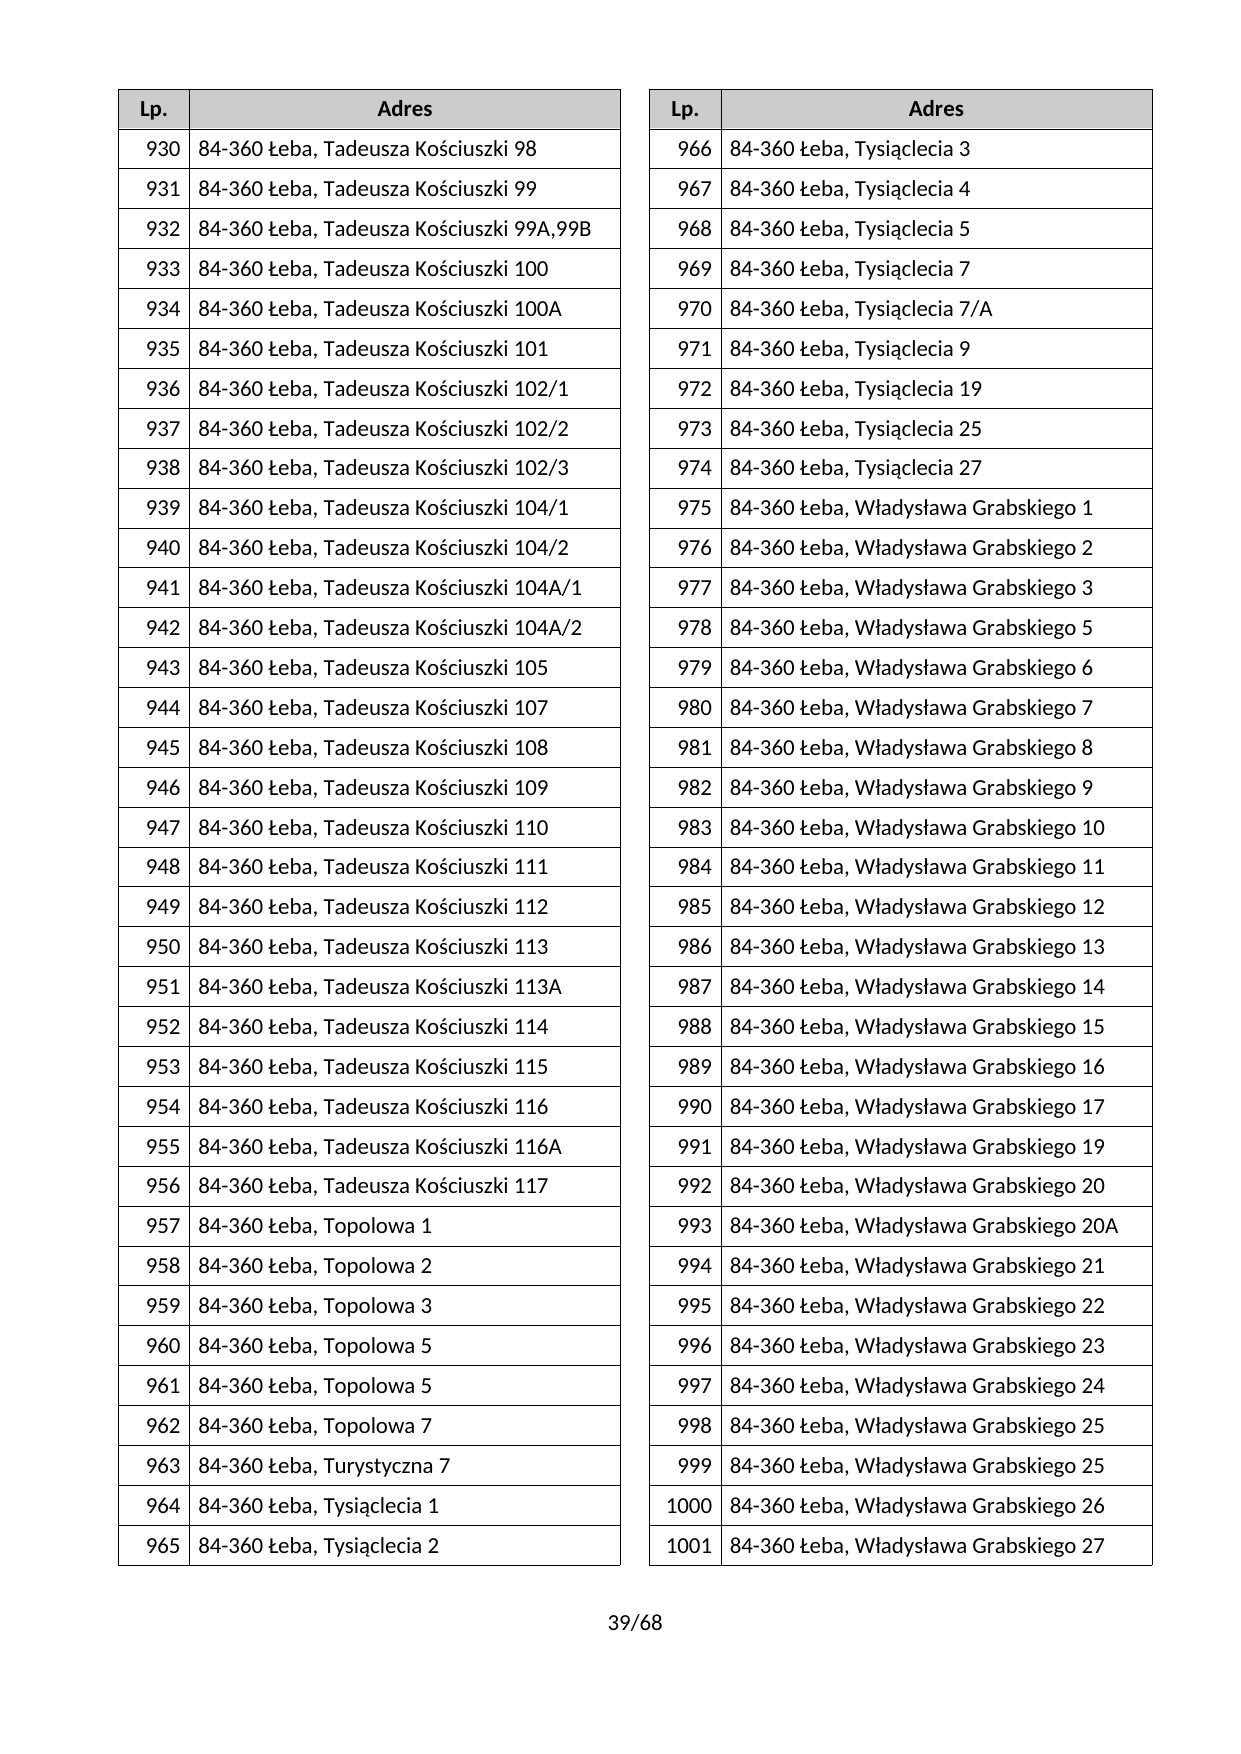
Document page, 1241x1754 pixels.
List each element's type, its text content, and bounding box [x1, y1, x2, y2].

table_cell 979 [650, 648, 721, 687]
table_cell 970 [650, 289, 721, 328]
table_cell 956 [119, 1167, 189, 1206]
table_cell 999 [650, 1446, 721, 1485]
table_cell 84-360 Łeba, Tadeusza Kościuszki 115 [190, 1047, 620, 1086]
table_cell 84-360 Łeba, Władysława Grabskiego 14 [722, 967, 1152, 1006]
table_cell 84-360 Łeba, Władysława Grabskiego 17 [722, 1087, 1152, 1126]
table_cell 84-360 Łeba, Władysława Grabskiego 7 [722, 688, 1152, 727]
table_cell 84-360 Łeba, Tadeusza Kościuszki 108 [190, 728, 620, 767]
table_cell 84-360 Łeba, Tysiąclecia 27 [722, 449, 1152, 487]
table_cell 84-360 Łeba, Tadeusza Kościuszki 112 [190, 887, 620, 926]
table_cell 84-360 Łeba, Tadeusza Kościuszki 102/3 [190, 449, 620, 487]
table_cell 84-360 Łeba, Tadeusza Kościuszki 99 [190, 169, 620, 208]
table_cell 84-360 Łeba, Władysława Grabskiego 27 [722, 1526, 1152, 1565]
table_cell 954 [119, 1087, 189, 1126]
table_cell 84-360 Łeba, Tysiąclecia 25 [722, 409, 1152, 448]
table_cell 84-360 Łeba, Tysiąclecia 7 [722, 249, 1152, 288]
table_cell 972 [650, 369, 721, 408]
table_cell 84-360 Łeba, Tadeusza Kościuszki 105 [190, 648, 620, 687]
table_cell 948 [119, 848, 189, 886]
table_cell 966 [650, 130, 721, 168]
table_cell 84-360 Łeba, Turystyczna 7 [190, 1446, 620, 1485]
table_cell 986 [650, 927, 721, 966]
table_cell 976 [650, 529, 721, 567]
table_cell 84-360 Łeba, Władysława Grabskiego 11 [722, 848, 1152, 886]
table_cell 975 [650, 489, 721, 527]
table_cell 968 [650, 209, 721, 248]
table_cell 961 [119, 1366, 189, 1405]
table_cell 84-360 Łeba, Władysława Grabskiego 22 [722, 1286, 1152, 1325]
table_cell 84-360 Łeba, Tadeusza Kościuszki 117 [190, 1167, 620, 1206]
table_cell 1000 [650, 1486, 721, 1525]
table_cell 84-360 Łeba, Tadeusza Kościuszki 100 [190, 249, 620, 288]
table_cell 995 [650, 1286, 721, 1325]
table_cell 84-360 Łeba, Władysława Grabskiego 8 [722, 728, 1152, 767]
table_cell 84-360 Łeba, Topolowa 7 [190, 1406, 620, 1445]
table_cell 84-360 Łeba, Tadeusza Kościuszki 114 [190, 1007, 620, 1046]
table_cell 84-360 Łeba, Tysiąclecia 4 [722, 169, 1152, 208]
table_cell 994 [650, 1247, 721, 1285]
table_cell 84-360 Łeba, Tadeusza Kościuszki 109 [190, 768, 620, 807]
table_cell 1001 [650, 1526, 721, 1565]
table_cell 84-360 Łeba, Tadeusza Kościuszki 102/1 [190, 369, 620, 408]
table_cell 953 [119, 1047, 189, 1086]
table_header Lp. [650, 90, 721, 128]
table_cell 84-360 Łeba, Władysława Grabskiego 20A [722, 1207, 1152, 1246]
table_cell 950 [119, 927, 189, 966]
table_cell 84-360 Łeba, Władysława Grabskiego 15 [722, 1007, 1152, 1046]
table_cell 941 [119, 568, 189, 607]
table_cell 955 [119, 1127, 189, 1166]
table_cell 84-360 Łeba, Tadeusza Kościuszki 110 [190, 808, 620, 847]
table_cell 937 [119, 409, 189, 448]
table_cell 962 [119, 1406, 189, 1445]
table_cell 934 [119, 289, 189, 328]
table_cell 983 [650, 808, 721, 847]
table_cell 944 [119, 688, 189, 727]
table_cell 84-360 Łeba, Władysława Grabskiego 20 [722, 1167, 1152, 1206]
table_cell 84-360 Łeba, Władysława Grabskiego 9 [722, 768, 1152, 807]
table_cell 84-360 Łeba, Tysiąclecia 3 [722, 130, 1152, 168]
table_cell 942 [119, 608, 189, 647]
table_header Lp. [119, 90, 189, 128]
table_cell 993 [650, 1207, 721, 1246]
table_cell 84-360 Łeba, Tadeusza Kościuszki 100A [190, 289, 620, 328]
table_cell 960 [119, 1326, 189, 1365]
table_cell 985 [650, 887, 721, 926]
table_cell 84-360 Łeba, Władysława Grabskiego 6 [722, 648, 1152, 687]
table_header Adres [190, 90, 620, 128]
table_cell 990 [650, 1087, 721, 1126]
table_cell 949 [119, 887, 189, 926]
table_cell 84-360 Łeba, Tadeusza Kościuszki 116 [190, 1087, 620, 1126]
table_cell 965 [119, 1526, 189, 1565]
table_cell 84-360 Łeba, Władysława Grabskiego 12 [722, 887, 1152, 926]
table_cell 947 [119, 808, 189, 847]
table_cell 932 [119, 209, 189, 248]
table_cell 938 [119, 449, 189, 487]
table_cell 940 [119, 529, 189, 567]
table_cell 992 [650, 1167, 721, 1206]
table_cell 936 [119, 369, 189, 408]
table_cell 84-360 Łeba, Władysława Grabskiego 13 [722, 927, 1152, 966]
table_cell 84-360 Łeba, Topolowa 1 [190, 1207, 620, 1246]
table_cell 974 [650, 449, 721, 487]
table_cell 997 [650, 1366, 721, 1405]
table_cell 84-360 Łeba, Topolowa 5 [190, 1366, 620, 1405]
table_cell 982 [650, 768, 721, 807]
table_cell 84-360 Łeba, Tadeusza Kościuszki 104A/2 [190, 608, 620, 647]
table_cell 84-360 Łeba, Władysława Grabskiego 2 [722, 529, 1152, 567]
table_cell 933 [119, 249, 189, 288]
table_cell 958 [119, 1247, 189, 1285]
table_cell 84-360 Łeba, Władysława Grabskiego 3 [722, 568, 1152, 607]
table_cell 935 [119, 329, 189, 368]
table_cell 84-360 Łeba, Władysława Grabskiego 19 [722, 1127, 1152, 1166]
table_cell 930 [119, 130, 189, 168]
table_cell 989 [650, 1047, 721, 1086]
table_cell 84-360 Łeba, Tysiąclecia 1 [190, 1486, 620, 1525]
table_cell 84-360 Łeba, Władysława Grabskiego 1 [722, 489, 1152, 527]
table_cell 84-360 Łeba, Władysława Grabskiego 26 [722, 1486, 1152, 1525]
table_cell 84-360 Łeba, Topolowa 5 [190, 1326, 620, 1365]
table_cell 84-360 Łeba, Władysława Grabskiego 5 [722, 608, 1152, 647]
table_cell 991 [650, 1127, 721, 1166]
table_cell 945 [119, 728, 189, 767]
table_cell 84-360 Łeba, Tadeusza Kościuszki 107 [190, 688, 620, 727]
table_cell 84-360 Łeba, Tadeusza Kościuszki 113A [190, 967, 620, 1006]
table_cell 84-360 Łeba, Władysława Grabskiego 25 [722, 1406, 1152, 1445]
table_cell 84-360 Łeba, Tadeusza Kościuszki 104A/1 [190, 568, 620, 607]
table_cell 84-360 Łeba, Tysiąclecia 9 [722, 329, 1152, 368]
table_cell 84-360 Łeba, Tadeusza Kościuszki 98 [190, 130, 620, 168]
table_cell 984 [650, 848, 721, 886]
table_cell 981 [650, 728, 721, 767]
table_header Adres [722, 90, 1152, 128]
table_cell 84-360 Łeba, Władysława Grabskiego 10 [722, 808, 1152, 847]
table_cell 84-360 Łeba, Topolowa 3 [190, 1286, 620, 1325]
table_cell 977 [650, 568, 721, 607]
table_cell 84-360 Łeba, Władysława Grabskiego 23 [722, 1326, 1152, 1365]
table_cell 959 [119, 1286, 189, 1325]
table_cell 84-360 Łeba, Topolowa 2 [190, 1247, 620, 1285]
table_cell 84-360 Łeba, Tadeusza Kościuszki 104/2 [190, 529, 620, 567]
table_cell 988 [650, 1007, 721, 1046]
table_cell 971 [650, 329, 721, 368]
table_cell 84-360 Łeba, Władysława Grabskiego 25 [722, 1446, 1152, 1485]
table_cell 84-360 Łeba, Tysiąclecia 5 [722, 209, 1152, 248]
table_cell 84-360 Łeba, Władysława Grabskiego 21 [722, 1247, 1152, 1285]
table_cell 998 [650, 1406, 721, 1445]
table_cell 931 [119, 169, 189, 208]
table_cell 967 [650, 169, 721, 208]
table_cell 84-360 Łeba, Tysiąclecia 2 [190, 1526, 620, 1565]
table_cell 84-360 Łeba, Tadeusza Kościuszki 104/1 [190, 489, 620, 527]
table_cell 84-360 Łeba, Tysiąclecia 7/A [722, 289, 1152, 328]
table_cell 84-360 Łeba, Władysława Grabskiego 16 [722, 1047, 1152, 1086]
table_cell 996 [650, 1326, 721, 1365]
table_cell 969 [650, 249, 721, 288]
table_cell 951 [119, 967, 189, 1006]
table_cell 84-360 Łeba, Tysiąclecia 19 [722, 369, 1152, 408]
table_cell 957 [119, 1207, 189, 1246]
table_cell 980 [650, 688, 721, 727]
table_cell 963 [119, 1446, 189, 1485]
table_cell 952 [119, 1007, 189, 1046]
table_cell 84-360 Łeba, Tadeusza Kościuszki 102/2 [190, 409, 620, 448]
table_cell 964 [119, 1486, 189, 1525]
table_cell 978 [650, 608, 721, 647]
table_cell 946 [119, 768, 189, 807]
table_cell 84-360 Łeba, Tadeusza Kościuszki 111 [190, 848, 620, 886]
table_cell 84-360 Łeba, Władysława Grabskiego 24 [722, 1366, 1152, 1405]
table_cell 84-360 Łeba, Tadeusza Kościuszki 101 [190, 329, 620, 368]
table_cell 84-360 Łeba, Tadeusza Kościuszki 99A,99B [190, 209, 620, 248]
table_cell 939 [119, 489, 189, 527]
table_cell 987 [650, 967, 721, 1006]
table_cell 84-360 Łeba, Tadeusza Kościuszki 113 [190, 927, 620, 966]
table_cell 84-360 Łeba, Tadeusza Kościuszki 116A [190, 1127, 620, 1166]
table_cell 943 [119, 648, 189, 687]
table_cell 973 [650, 409, 721, 448]
